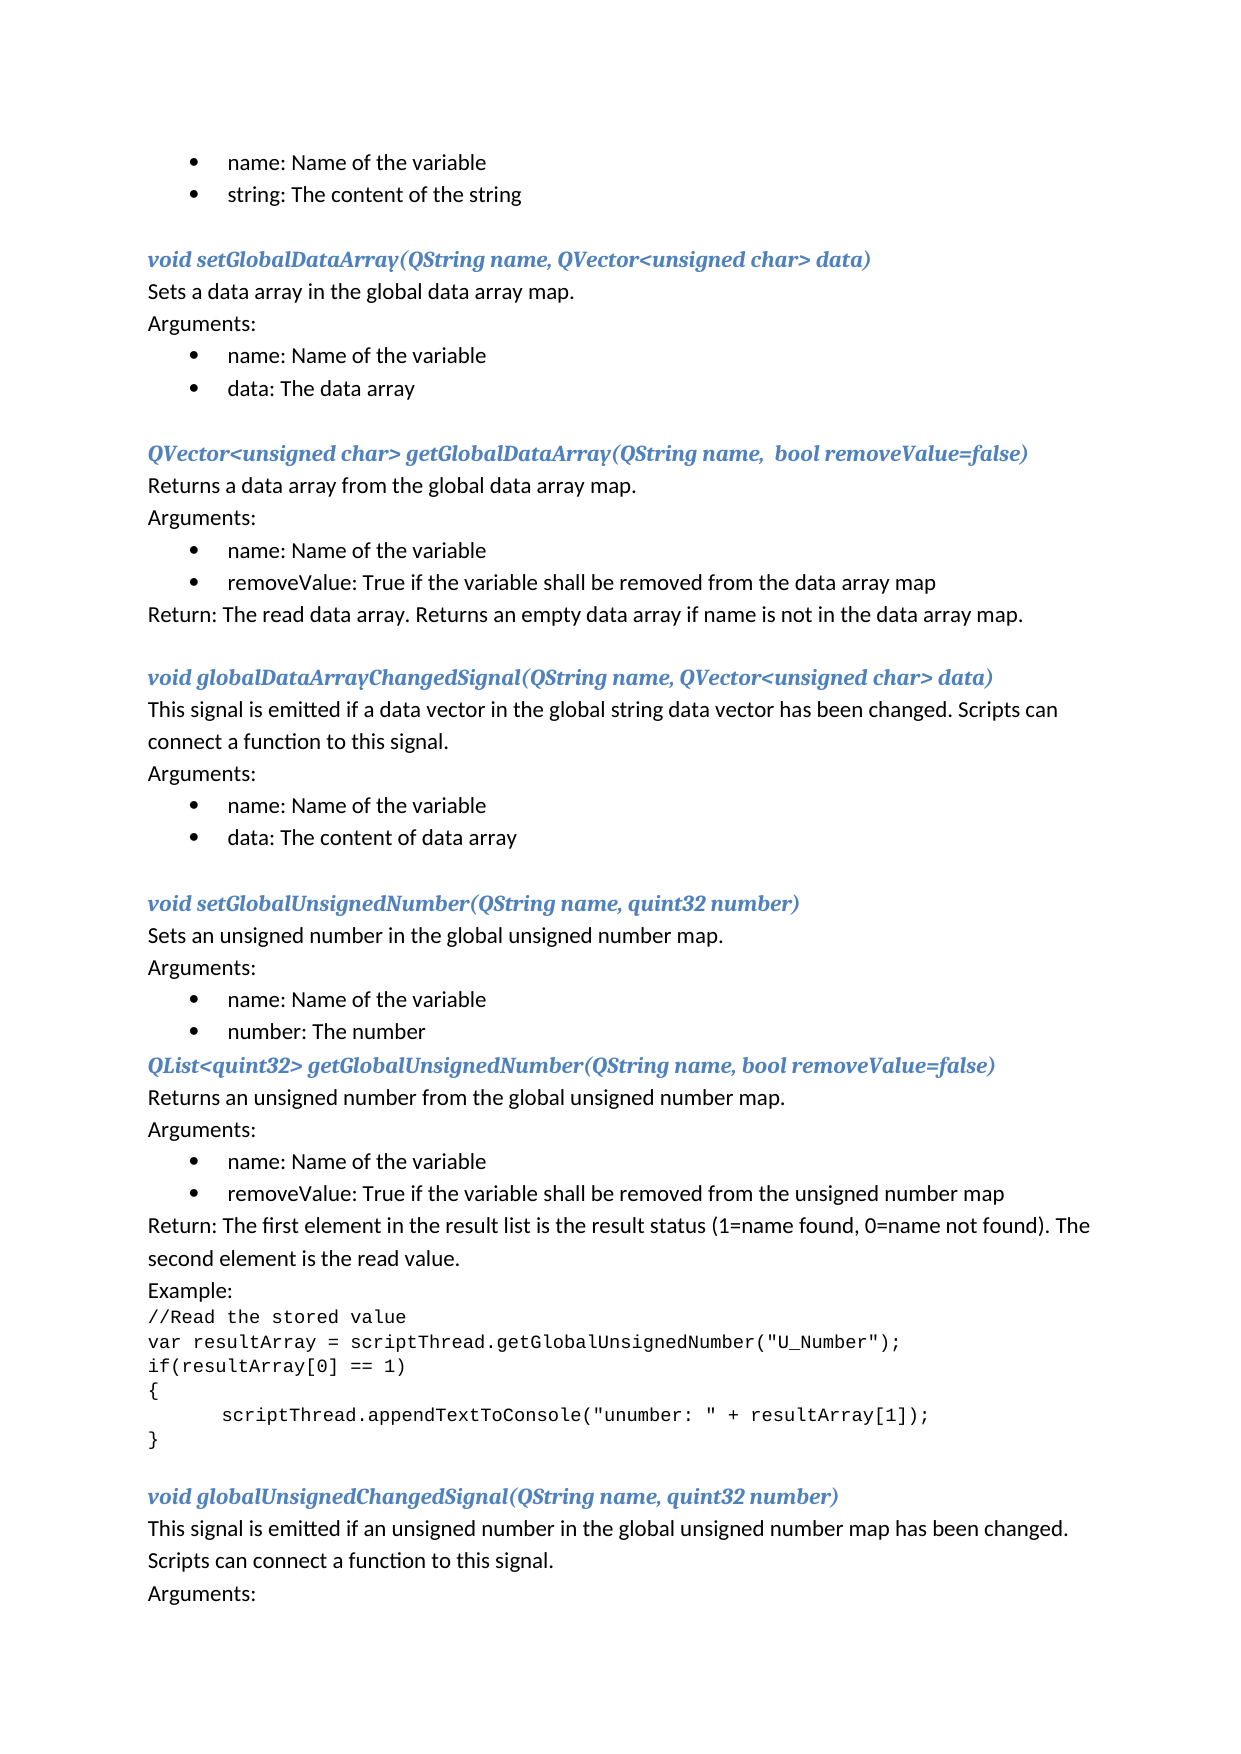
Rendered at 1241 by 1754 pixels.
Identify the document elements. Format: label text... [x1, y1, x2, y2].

subtitle void globalDataArrayChangedSignal(QString name, QVector<unsigned char> data) [148, 664, 1093, 691]
list if(resultArray[0] == 1) [148, 1357, 1093, 1378]
subtitle QList<quint32> getGlobalUnsignedNumber(QString name, bool removeValue=false) [148, 1053, 1093, 1079]
list scriptThread.appendTextToConsole("unumber: " + resultArray[1]); [148, 1406, 1093, 1427]
list var resultArray = scriptThread.getGlobalUnsignedNumber("U_Number"); [148, 1332, 1093, 1354]
text Arguments: [148, 759, 1093, 787]
text Sets a data array in the global data array map. [148, 277, 1093, 305]
list //Read the stored value [148, 1308, 1093, 1329]
text This signal is emitted if an unsigned number in the global unsigned number map has been changed. Scripts can connect a function to this signal. [148, 1514, 1093, 1574]
subtitle QVector<unsigned char> getGlobalDataArray(QString name, bool removeValue=false) [148, 441, 1093, 467]
text Arguments: [148, 1579, 1093, 1607]
list data: The content of data array [190, 823, 1093, 851]
text Returns a data array from the global data array map. [148, 471, 1093, 499]
list name: Name of the variable [190, 985, 1093, 1013]
list { [148, 1381, 1093, 1402]
text Arguments: [148, 503, 1093, 532]
list string: The content of the string [190, 180, 1093, 208]
subtitle void setGlobalDataArray(QString name, QVector<unsigned char> data) [148, 247, 1093, 273]
text This signal is emitted if a data vector in the global string data vector has been changed. Scripts can connect a function to this signal. [148, 695, 1093, 755]
list Return: The read data array. Returns an empty data array if name is not in the data array map. [148, 600, 1093, 628]
list } [148, 1430, 1093, 1451]
text Arguments: [148, 309, 1093, 337]
list name: Name of the variable [190, 342, 1093, 370]
list removeValue: True if the variable shall be removed from the unsigned number map [190, 1179, 1093, 1207]
subtitle void globalUnsignedChangedSignal(QString name, quint32 number) [148, 1484, 1093, 1511]
list name: Name of the variable [190, 148, 1093, 176]
text Sets an unsigned number in the global unsigned number map. [148, 921, 1093, 949]
list removeValue: True if the variable shall be removed from the data array map [190, 568, 1093, 596]
text Arguments: [148, 1115, 1093, 1143]
list Return: The first element in the result list is the result status (1=name found, 0=name not found). The second element is the read value. [148, 1212, 1093, 1272]
list name: Name of the variable [190, 791, 1093, 819]
subtitle void setGlobalUnsignedNumber(QString name, quint32 number) [148, 891, 1093, 917]
text Arguments: [148, 953, 1093, 981]
text Returns an unsigned number from the global unsigned number map. [148, 1083, 1093, 1111]
list name: Name of the variable [190, 1147, 1093, 1175]
list name: Name of the variable [190, 536, 1093, 564]
list number: The number [190, 1017, 1093, 1046]
list data: The data array [190, 374, 1093, 402]
list Example: [148, 1276, 1093, 1304]
